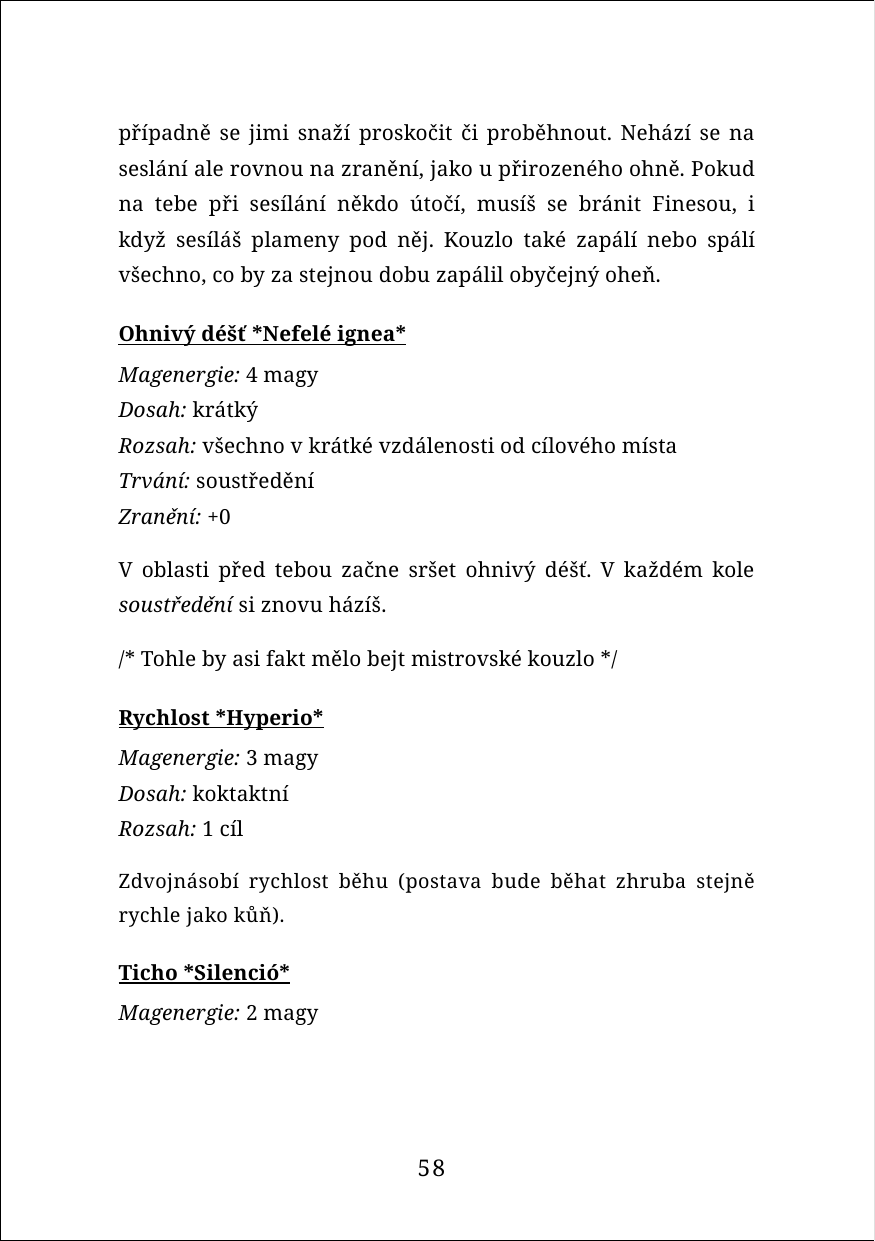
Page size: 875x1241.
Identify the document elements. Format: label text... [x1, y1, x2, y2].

text /* Tohle by asi fakt mělo bejt mistrovské kouzlo */ [118, 644, 756, 672]
subtitle Rychlost *Hyperio* [118, 703, 756, 731]
text Magenergie: 3 magy Dosah: koktaktní Rozsah: 1 cíl [118, 743, 756, 843]
text Magenergie: 2 magy [118, 998, 756, 1027]
text Zdvojnásobí rychlost běhu (postava bude běhat zhruba stejně rychle jako kůň). [118, 867, 756, 928]
subtitle Ohnivý déšť *Nefelé ignea* [118, 319, 756, 348]
subtitle Ticho *Silenció* [118, 958, 756, 987]
text případně se jimi snaží proskočit či proběhnout. Nehází se na seslání ale rovnou na zranění, jako u přirozeného ohně. Pokud na tebe při sesílání někdo útočí, musíš se bránit Finesou, i když sesíláš plameny pod něj. Kouzlo také zapálí nebo spálí všechno, co by za stejnou dobu zapálil obyčejný oheň. [118, 118, 756, 289]
text Magenergie: 4 magy Dosah: krátký Rozsah: všechno v krátké vzdálenosti od cílového místa Trvání: soustředění Zranění: +0 [118, 360, 756, 530]
text V oblasti před tebou začne sršet ohnivý déšť. V každém kole soustředění si znovu házíš. [118, 555, 756, 619]
